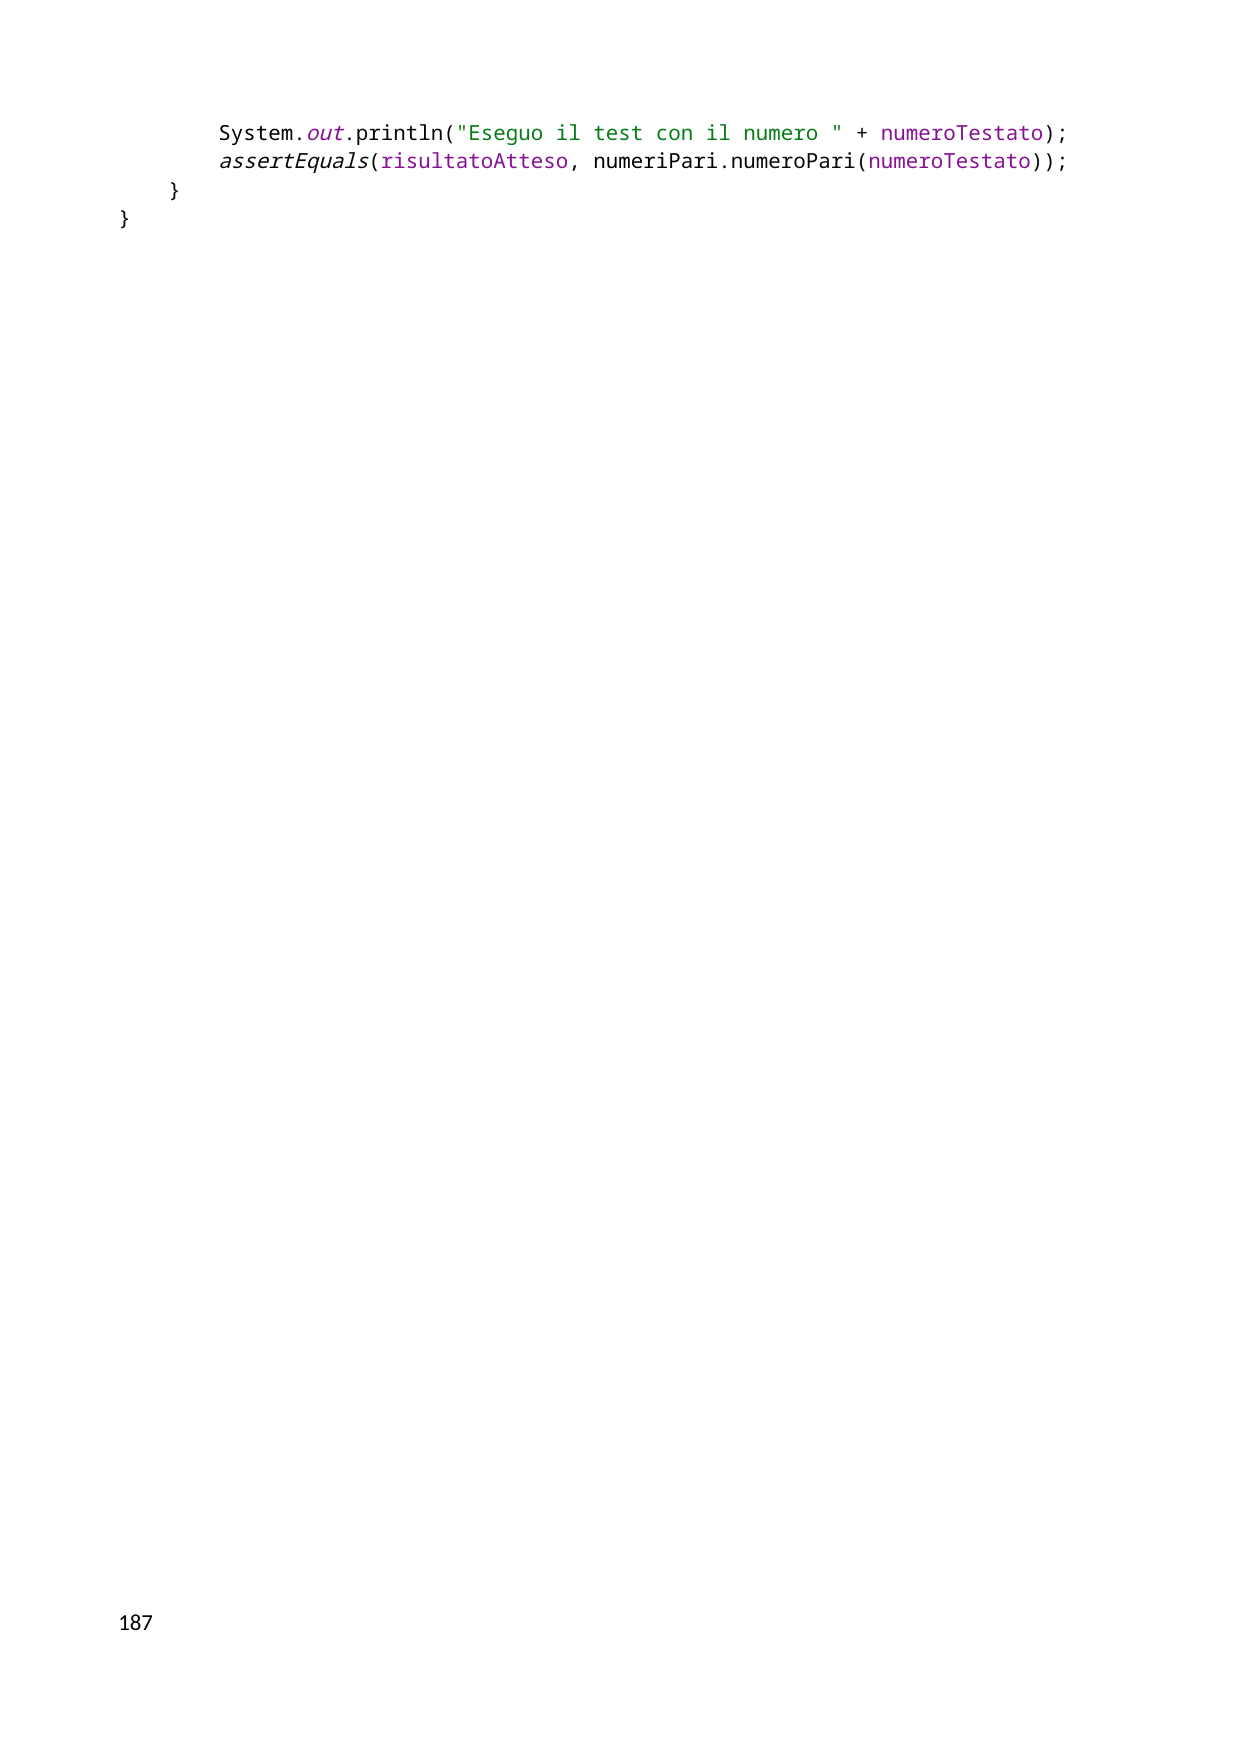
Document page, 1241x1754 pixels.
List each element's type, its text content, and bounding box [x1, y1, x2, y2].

text System.out.println("Eseguo il test con il numero " + numeroTestato); assertEquals(risultatoAtteso, numeriPari.numeroPari(numeroTestato)); } } [118, 118, 1122, 232]
